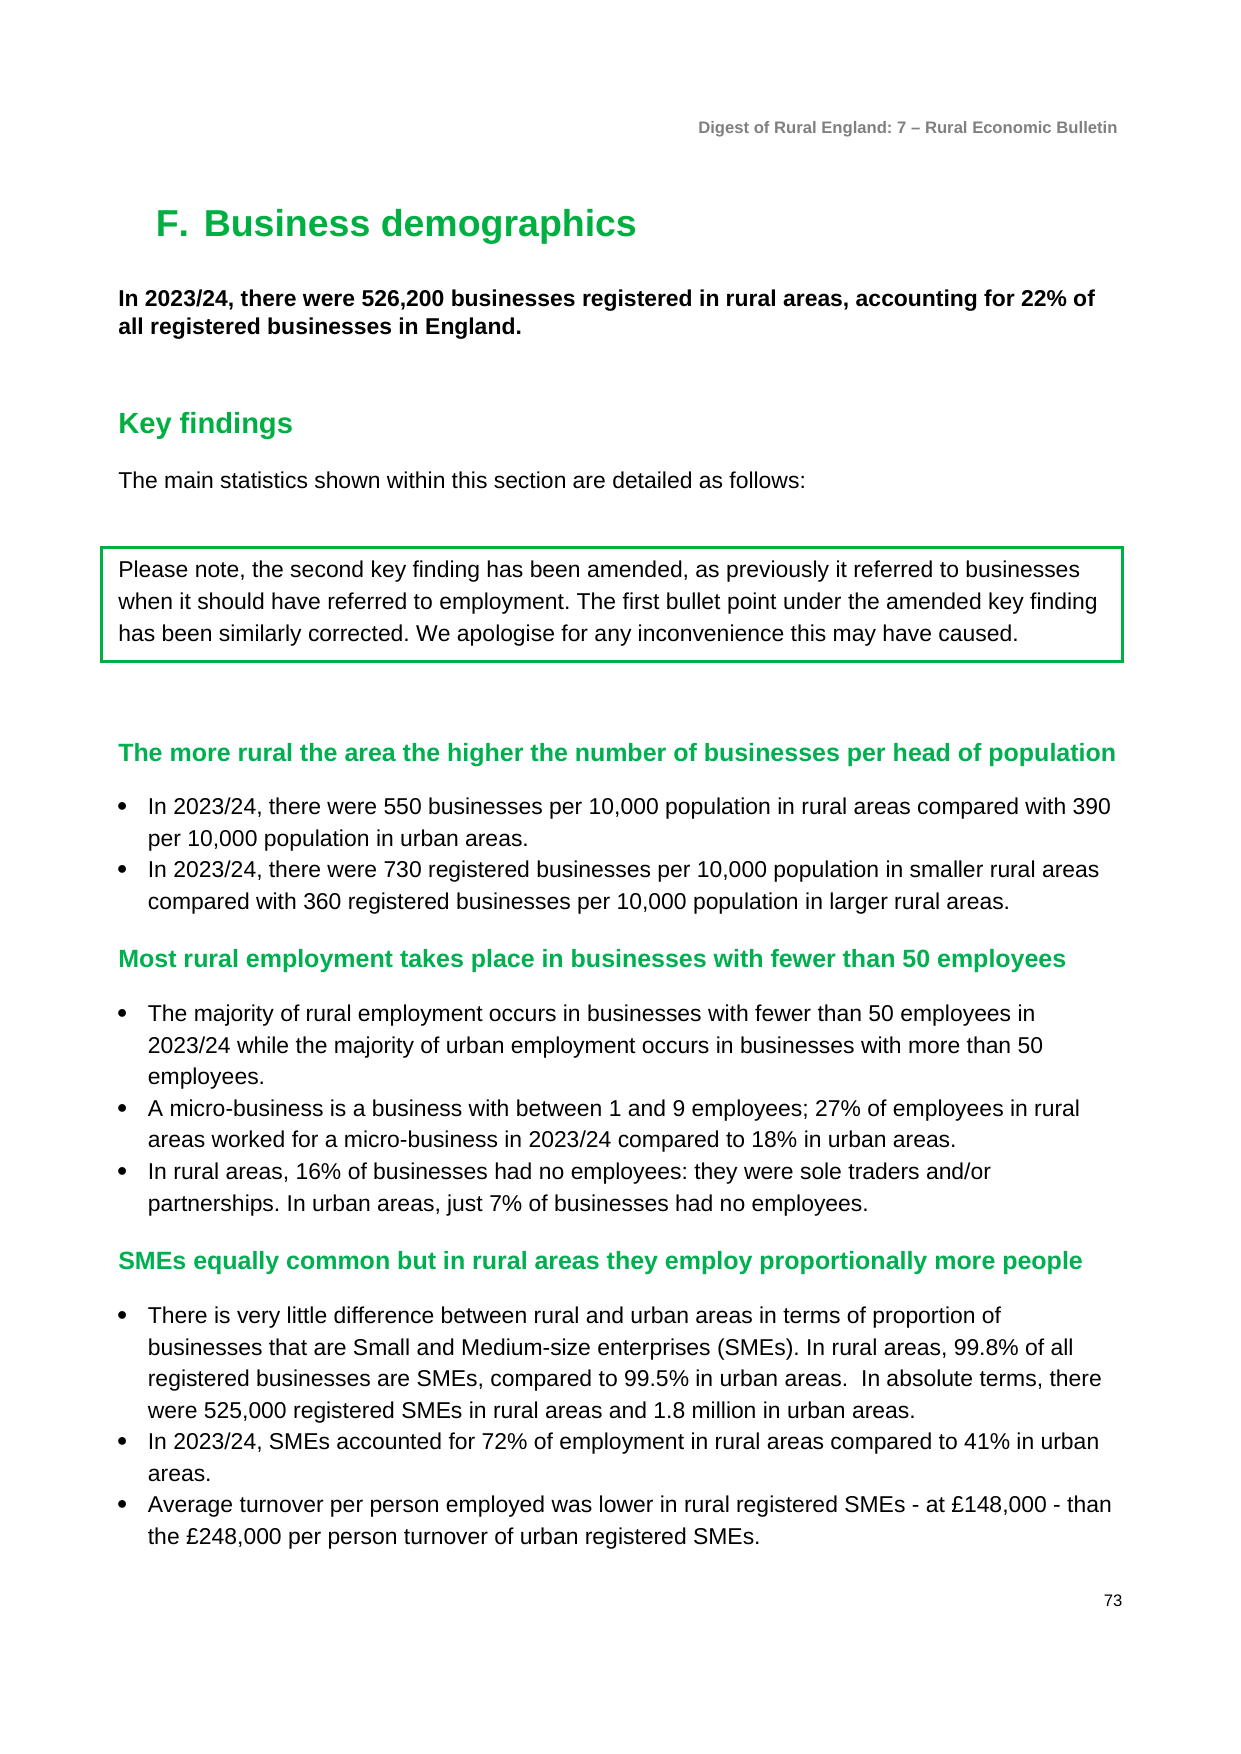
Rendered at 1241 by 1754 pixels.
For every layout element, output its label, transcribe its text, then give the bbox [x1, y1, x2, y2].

subtitle Business demographics [156, 201, 1122, 244]
list There is very little difference between rural and urban areas in terms of proportion of businesses that are Small and Medium-size enterprises (SMEs). In rural areas, 99.8% of all registered businesses are SMEs, compared to 99.5% in urban areas. In absolute terms, there were 525,000 registered SMEs in rural areas and 1.8 million in urban areas. [118, 1302, 1122, 1423]
text Please note, the second key finding has been amended, as previously it referred to businesses when it should have referred to employment. The first bullet point under the amended key finding has been similarly corrected. We apologise for any inconvenience this may have caused. [118, 556, 1121, 646]
subtitle Key findings [118, 406, 1122, 439]
subtitle SMEs equally common but in rural areas they employ proportionally more people [118, 1246, 1122, 1275]
list In rural areas, 16% of businesses had no employees: they were sole traders and/or partnerships. In urban areas, just 7% of businesses had no employees. [118, 1158, 1122, 1216]
list Average turnover per person employed was lower in rural registered SMEs - at £148,000 - than the £248,000 per person turnover of urban registered SMEs. [118, 1491, 1122, 1549]
list A micro-business is a business with between 1 and 9 employees; 27% of employees in rural areas worked for a micro-business in 2023/24 compared to 18% in urban areas. [118, 1095, 1122, 1153]
list In 2023/24, there were 730 registered businesses per 10,000 population in smaller rural areas compared with 360 registered businesses per 10,000 population in larger rural areas. [118, 856, 1122, 914]
list In 2023/24, there were 550 businesses per 10,000 population in rural areas compared with 390 per 10,000 population in urban areas. [118, 793, 1122, 851]
list The majority of rural employment occurs in businesses with fewer than 50 employees in 2023/24 while the majority of urban employment occurs in businesses with more than 50 employees. [118, 1000, 1122, 1090]
text The main statistics shown within this section are detailed as follows: [118, 467, 1122, 493]
subtitle Most rural employment takes place in businesses with fewer than 50 employees [118, 944, 1122, 973]
text In 2023/24, there were 526,200 businesses registered in rural areas, accounting for 22% of all registered businesses in England. [118, 285, 1122, 339]
subtitle The more rural the area the higher the number of businesses per head of population [118, 737, 1122, 766]
list In 2023/24, SMEs accounted for 72% of employment in rural areas compared to 41% in urban areas. [118, 1428, 1122, 1486]
